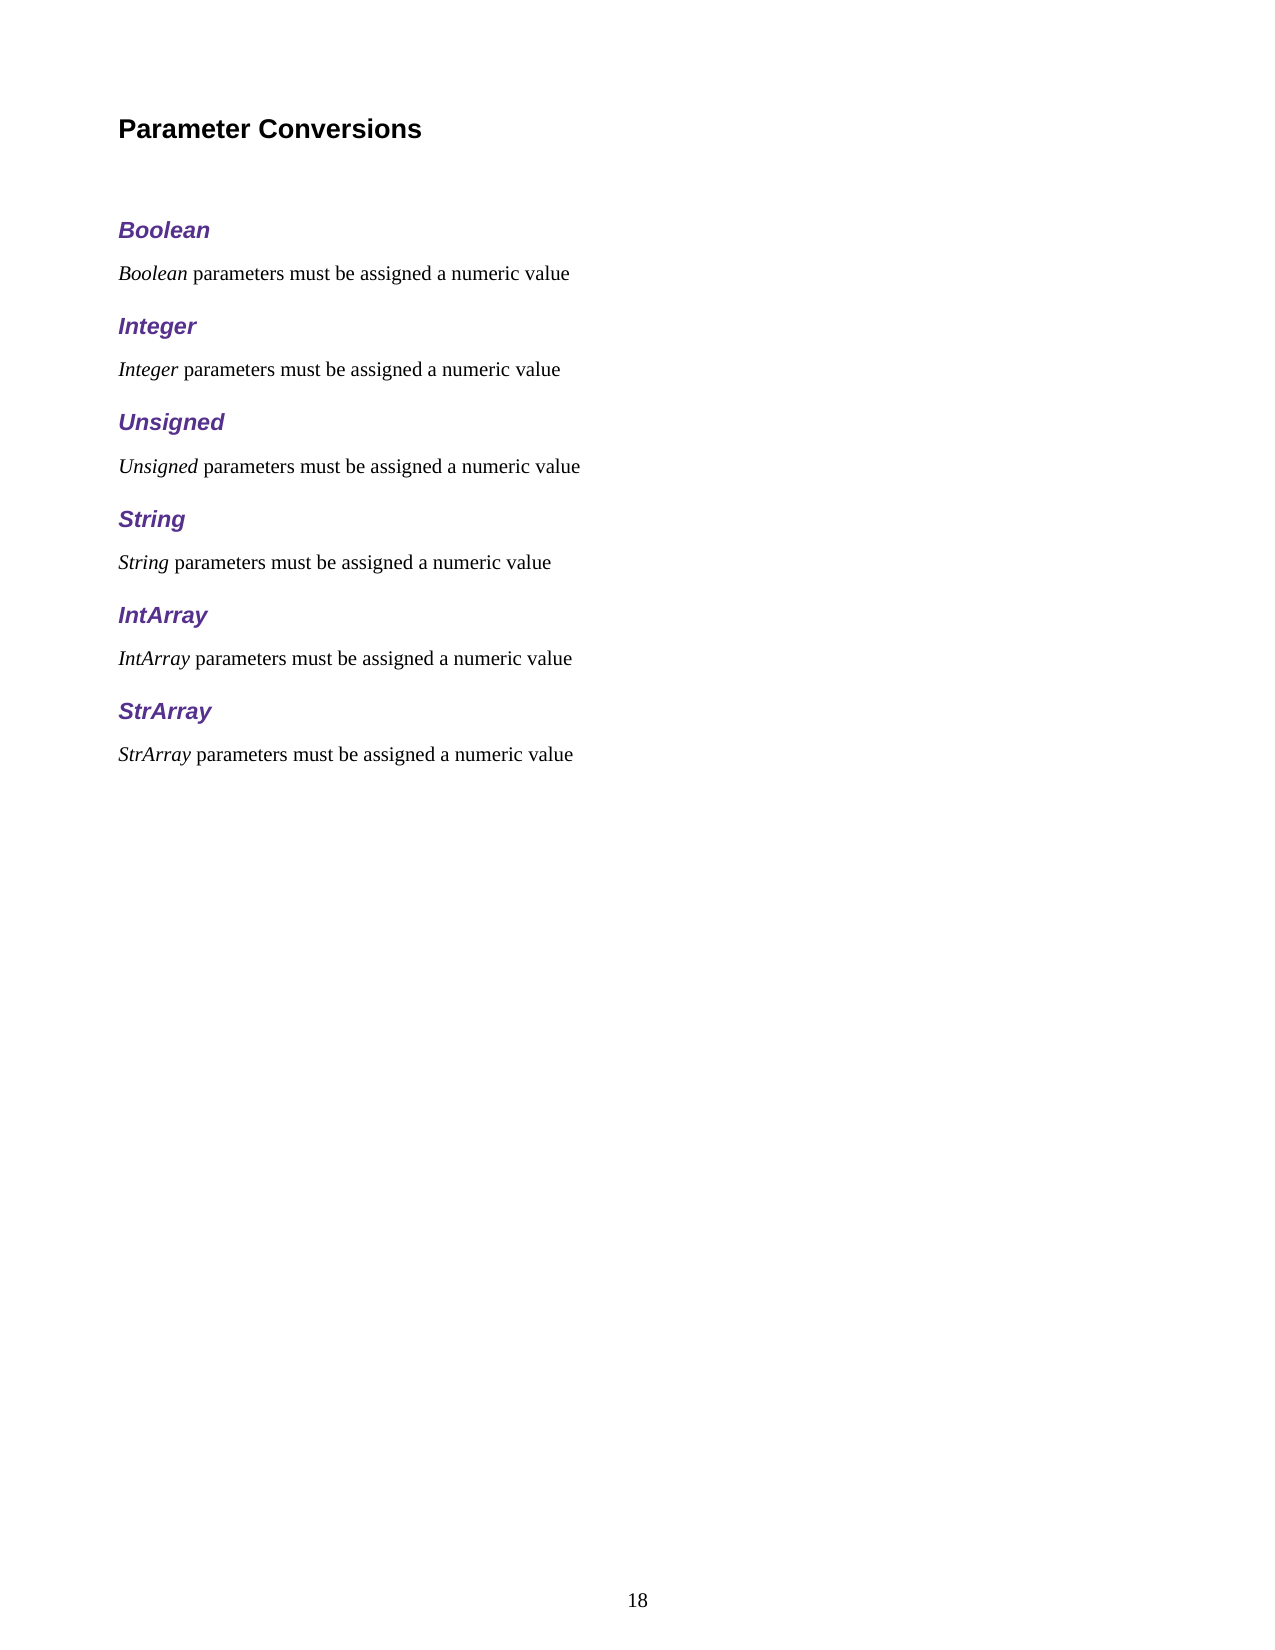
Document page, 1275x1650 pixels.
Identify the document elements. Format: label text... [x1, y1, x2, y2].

subtitle IntArray [118, 601, 1157, 628]
text Integer parameters must be assigned a numeric value [118, 357, 1157, 381]
text String parameters must be assigned a numeric value [118, 550, 1157, 574]
subtitle Parameter Conversions [118, 113, 1157, 144]
subtitle Boolean [118, 216, 1157, 243]
text Unsigned parameters must be assigned a numeric value [118, 454, 1157, 478]
text IntArray parameters must be assigned a numeric value [118, 646, 1157, 670]
subtitle Unsigned [118, 409, 1157, 436]
subtitle Integer [118, 313, 1157, 339]
text StrArray parameters must be assigned a numeric value [118, 742, 1157, 766]
text Boolean parameters must be assigned a numeric value [118, 261, 1157, 285]
subtitle String [118, 505, 1157, 532]
subtitle StrArray [118, 698, 1157, 724]
